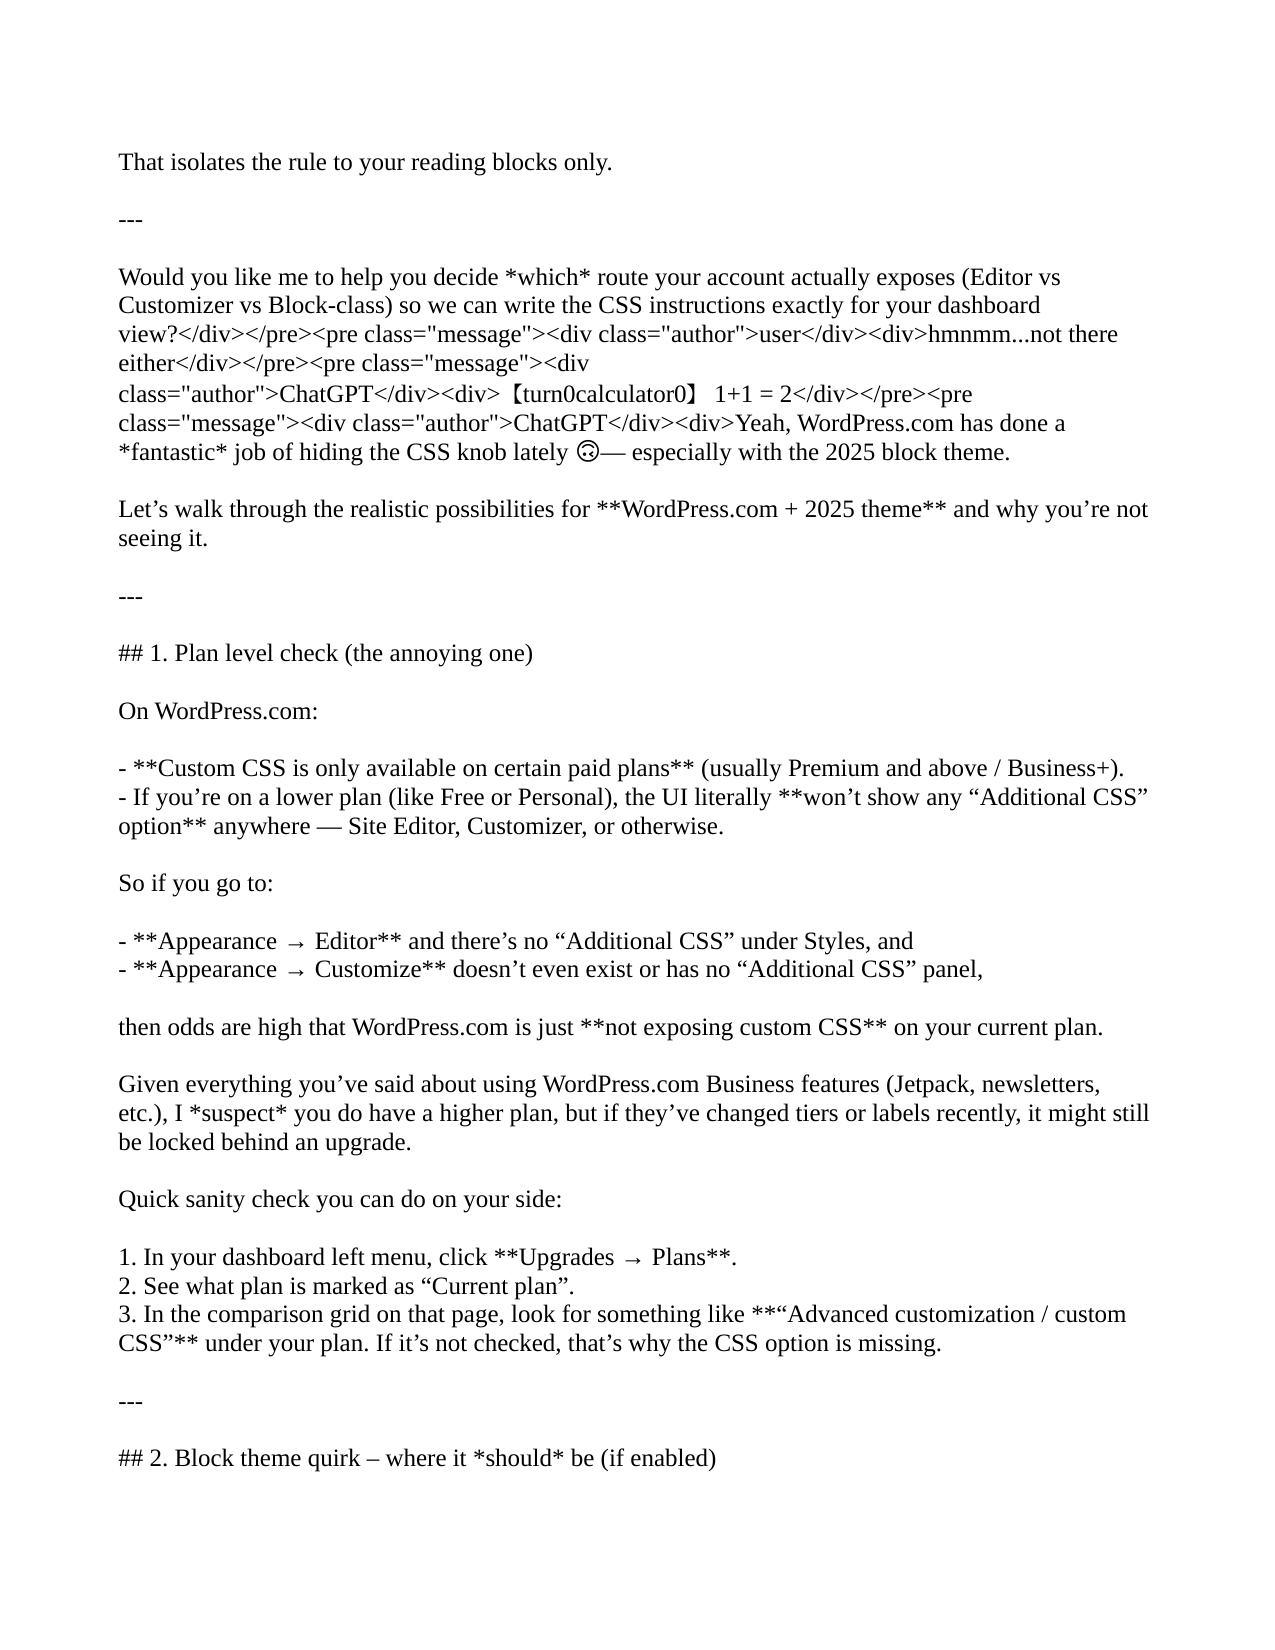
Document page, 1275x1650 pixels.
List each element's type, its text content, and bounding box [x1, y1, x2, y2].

text Quick sanity check you can do on your side: [118, 1184, 1157, 1213]
text then odds are high that WordPress.com is just **not exposing custom CSS** on your current plan. [118, 1012, 1157, 1041]
text - **Appearance → Editor** and there’s no “Additional CSS” under Styles, and [118, 926, 1157, 954]
text 1. In your dashboard left menu, click **Upgrades → Plans**. [118, 1242, 1157, 1271]
text Let’s walk through the realistic possibilities for **WordPress.com + 2025 theme** and why you’re not seeing it. [118, 494, 1157, 552]
text --- [118, 581, 1157, 609]
text So if you go to: [118, 868, 1157, 897]
text - If you’re on a lower plan (like Free or Personal), the UI literally **won’t show any “Additional CSS” option** anywhere — Site Editor, Customizer, or otherwise. [118, 782, 1157, 839]
text On WordPress.com: [118, 696, 1157, 724]
text --- [118, 1386, 1157, 1414]
text Would you like me to help you decide *which* route your account actually exposes (Editor vs Customizer vs Block-class) so we can write the CSS instructions exactly for your dashboard view?</div></pre><pre class="message"><div class="author">user</div><div>hmnmm...not there either</div></pre><pre class="message"><div class="author">ChatGPT</div><div>【turn0calculator0】 1+1 = 2</div></pre><pre class="message"><div class="author">ChatGPT</div><div>Yeah, WordPress.com has done a *fantastic* job of hiding the CSS knob lately 🙃 — especially with the 2025 block theme. [118, 262, 1157, 466]
text - **Custom CSS is only available on certain paid plans** (usually Premium and above / Business+). [118, 753, 1157, 782]
text 2. See what plan is marked as “Current plan”. [118, 1271, 1157, 1299]
text ## 2. Block theme quirk – where it *should* be (if enabled) [118, 1443, 1157, 1472]
text Given everything you’ve said about using WordPress.com Business features (Jetpack, newsletters, etc.), I *suspect* you do have a higher plan, but if they’ve changed tiers or labels recently, it might still be locked behind an upgrade. [118, 1069, 1157, 1156]
text --- [118, 204, 1157, 233]
text That isolates the rule to your reading blocks only. [118, 147, 1157, 176]
text - **Appearance → Customize** doesn’t even exist or has no “Additional CSS” panel, [118, 954, 1157, 983]
text 3. In the comparison grid on that page, look for something like **“Advanced customization / custom CSS”** under your plan. If it’s not checked, that’s why the CSS option is missing. [118, 1299, 1157, 1357]
text ## 1. Plan level check (the annoying one) [118, 638, 1157, 667]
